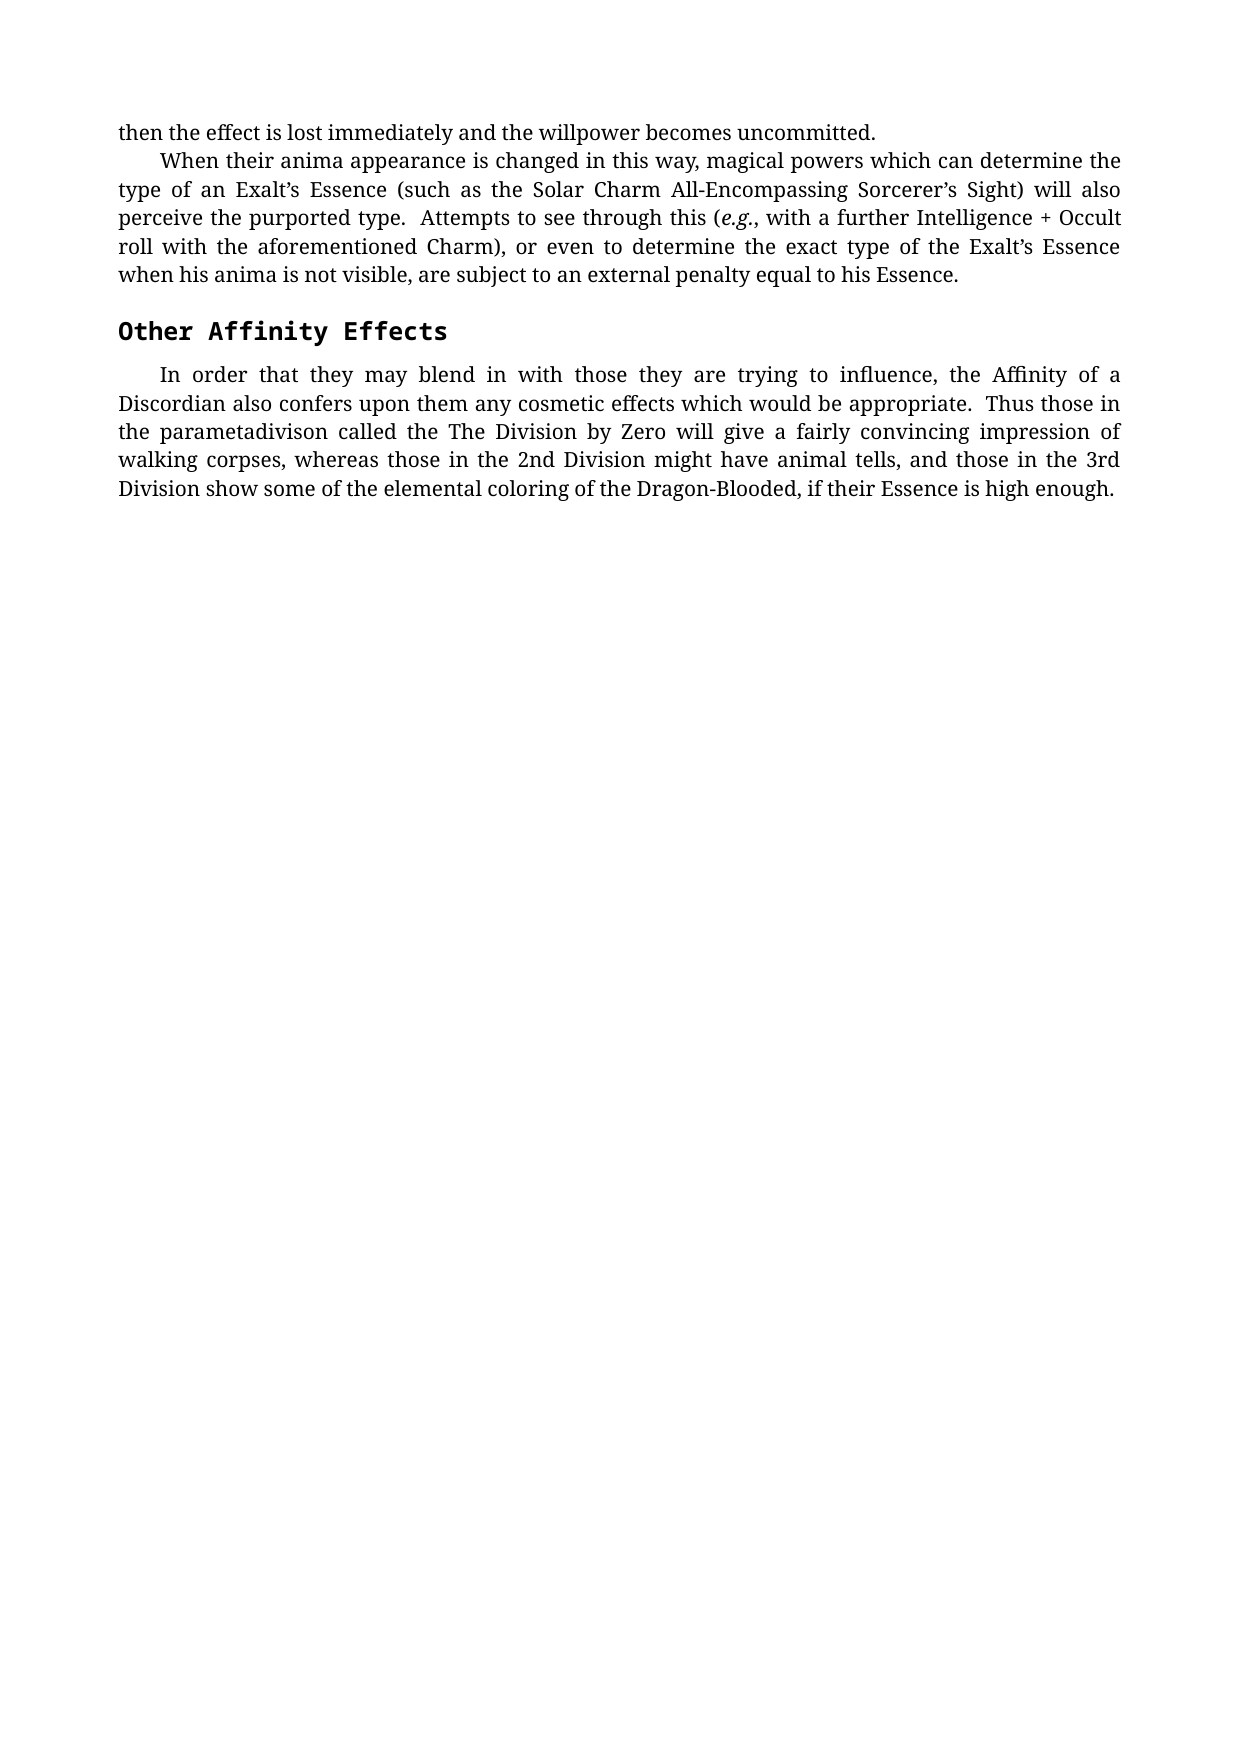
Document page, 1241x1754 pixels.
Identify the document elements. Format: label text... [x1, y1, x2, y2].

text When their anima appearance is changed in this way, magical powers which can determine the type of an Exalt’s Essence (such as the Solar Charm All-Encompassing Sorcerer’s Sight) will also perceive the purported type. Attempts to see through this (e.g., with a further Intelligence + Occult roll with the aforementioned Charm), or even to determine the exact type of the Exalt’s Essence when his anima is not visible, are subject to an external penalty equal to his Essence. [118, 147, 1122, 289]
text then the effect is lost immediately and the willpower becomes uncommitted. [118, 118, 1122, 147]
text In order that they may blend in with those they are trying to influence, the Affinity of a Discordian also confers upon them any cosmetic effects which would be appropriate. Thus those in the parametadivison called the The Division by Zero will give a fairly convincing impression of walking corpses, whereas those in the 2nd Division might have animal tells, and those in the 3rd Division show some of the elemental coloring of the Dragon-Blooded, if their Essence is high enough. [118, 360, 1122, 502]
subtitle Other Affinity Effects [118, 314, 1122, 348]
